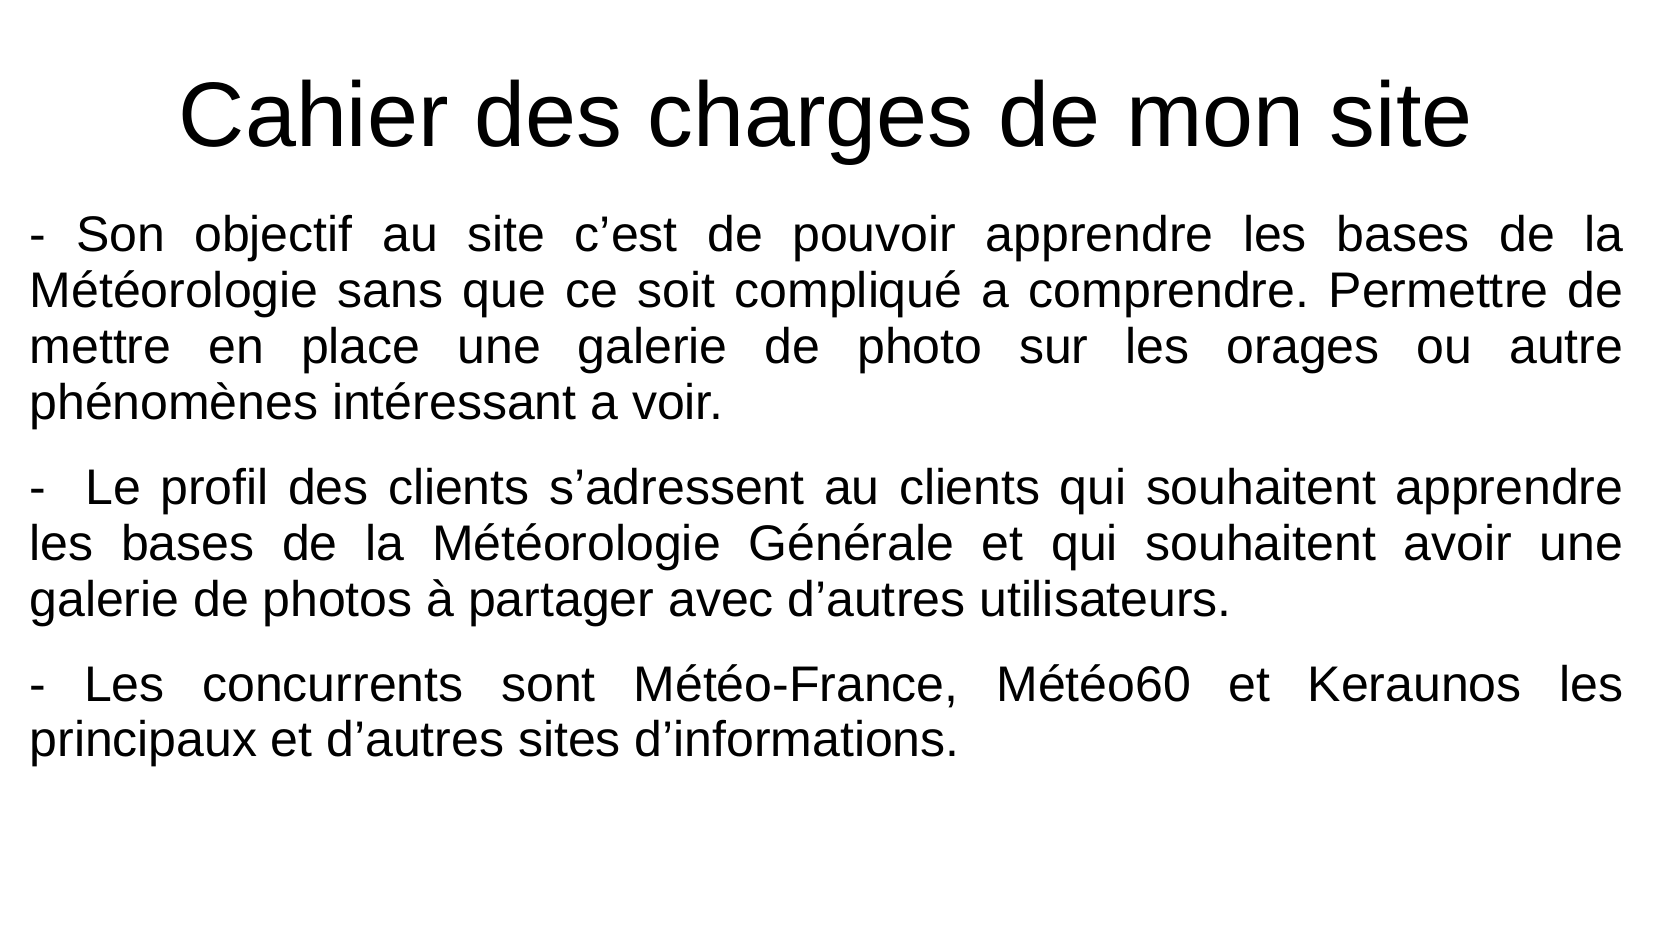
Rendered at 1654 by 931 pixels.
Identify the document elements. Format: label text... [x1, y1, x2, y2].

title Cahier des charges de mon site [82, 37, 1571, 193]
list - Son objectif au site c’est de pouvoir apprendre les bases de la Météorologie sans que ce soit compliqué a comprendre. Permettre de mettre en place une galerie de photo sur les orages ou autre phénomènes intéressant a voir. - Le profil des clients s’adressent au clients qui souhaitent apprendre les bases de la Météorologie Générale et qui souhaitent avoir une galerie de photos à partager avec d’autres utilisateurs. - Les concurrents sont Météo-France, Météo60 et Keraunos les principaux et d’autres sites d’informations. [29, 206, 1625, 916]
